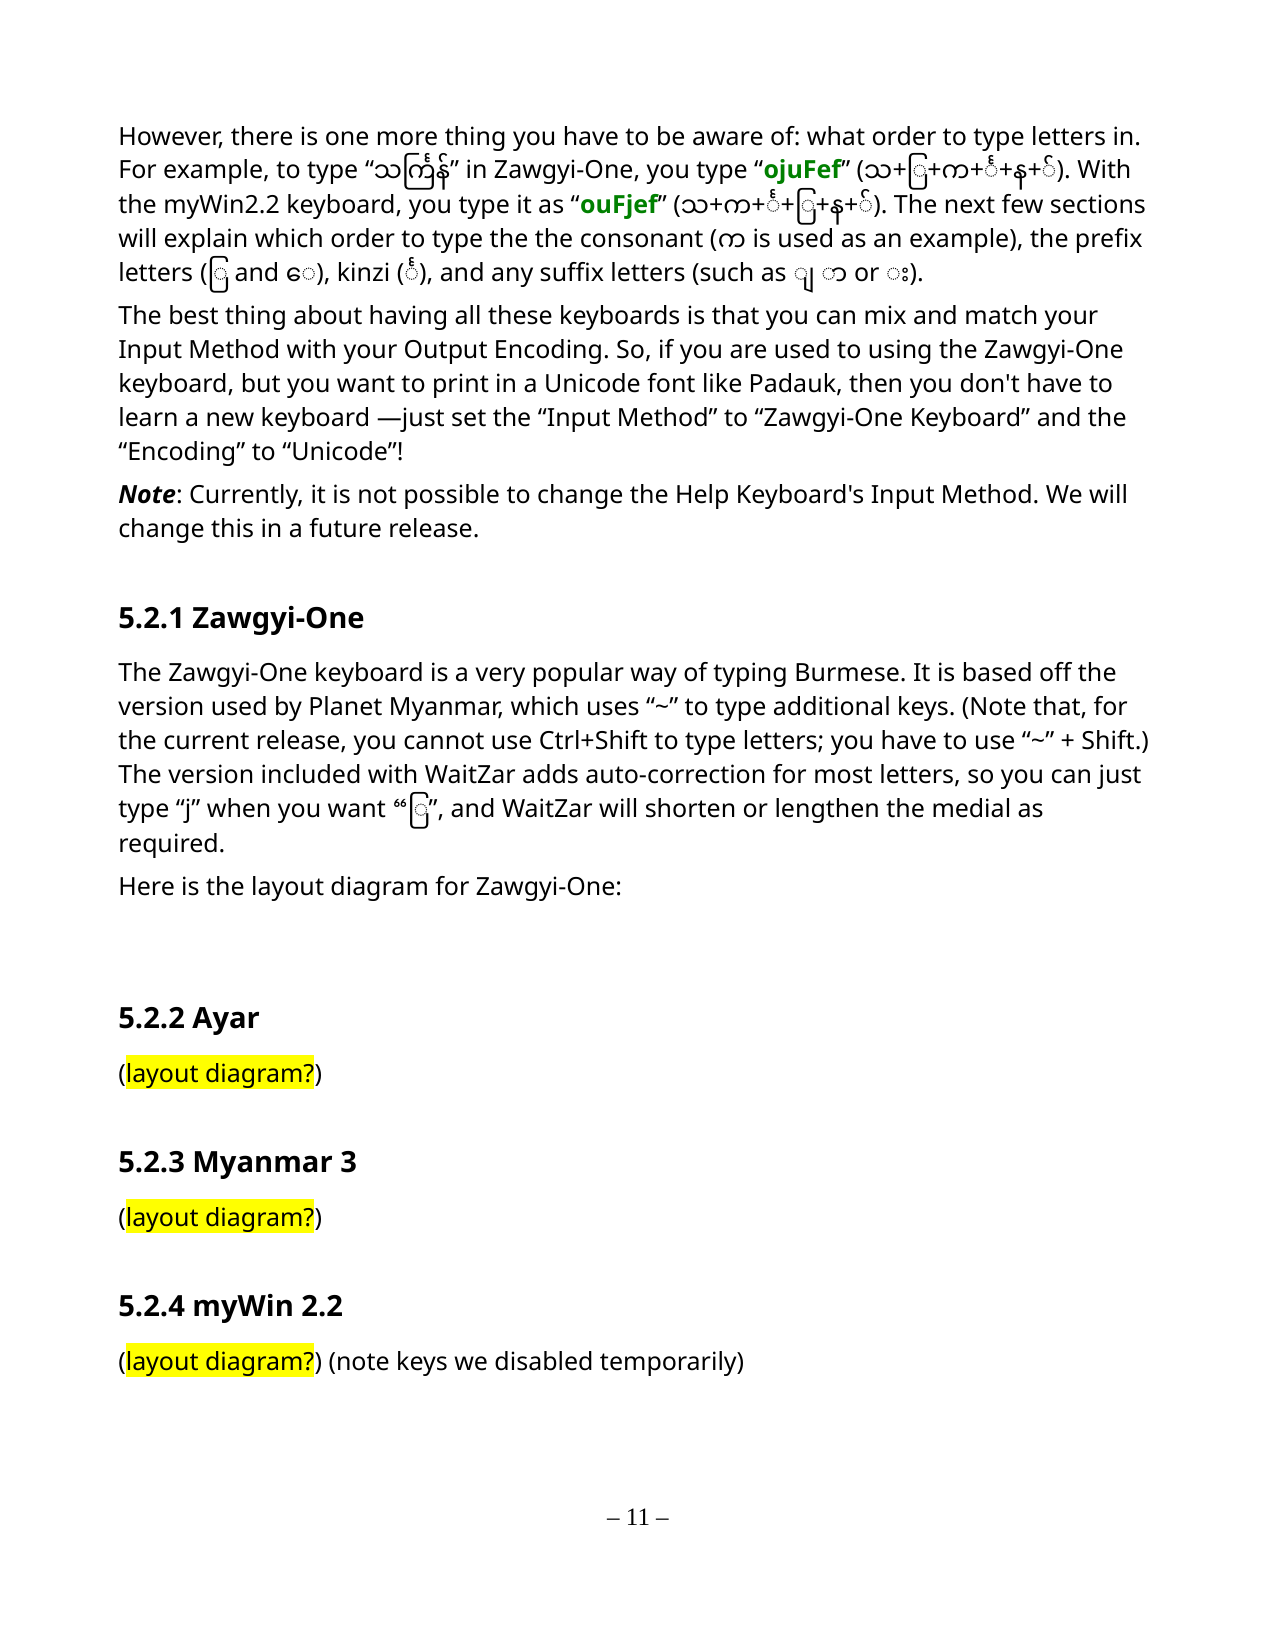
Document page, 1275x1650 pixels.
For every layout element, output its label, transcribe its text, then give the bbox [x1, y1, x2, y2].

text Note: Currently, it is not possible to change the Help Keyboard's Input Method. We will change this in a future release. [118, 477, 1157, 545]
subtitle 5.2.1 Zawgyi-One [118, 597, 1157, 637]
text (layout diagram?) [118, 1055, 1157, 1089]
subtitle 5.2.4 myWin 2.2 [118, 1286, 1157, 1325]
text The best thing about having all these keyboards is that you can mix and match your Input Method with your Output Encoding. So, if you are used to using the Zawgyi-One keyboard, but you want to print in a Unicode font like Padauk, then you don't have to learn a new keyboard —just set the “Input Method” to “Zawgyi-One Keyboard” and the “Encoding” to “Unicode”! [118, 297, 1157, 468]
text However, there is one more thing you have to be aware of: what order to type letters in. For example, to type “သင်္ကြန်” in Zawgyi-One, you type “ojuFef” (သ+ြ+က+င်္+န+်). With the myWin2.2 keyboard, you type it as “ouFjef” (သ+က+င်္+ြ+န+်). The next few sections will explain which order to type the the consonant (က is used as an example), the prefix letters (ြ and ေ), kinzi (င်္), and any suffix letters (such as ျ ာ or း). [118, 118, 1157, 288]
text (layout diagram?) (note keys we disabled temporarily) [118, 1343, 1157, 1377]
text The Zawgyi-One keyboard is a very popular way of typing Burmese. It is based off the version used by Planet Myanmar, which uses “~” to type additional keys. (Note that, for the current release, you cannot use Ctrl+Shift to type letters; you have to use “~” + Shift.) The version included with WaitZar adds auto-correction for most letters, so you can just type “j” when you want “ြ”, and WaitZar will shorten or lengthen the medial as required. [118, 655, 1157, 859]
text Here is the layout diagram for Zawgyi-One: [118, 868, 1157, 902]
subtitle 5.2.2 Ayar [118, 998, 1157, 1037]
text (layout diagram?) [118, 1199, 1157, 1233]
subtitle 5.2.3 Myanmar 3 [118, 1142, 1157, 1181]
